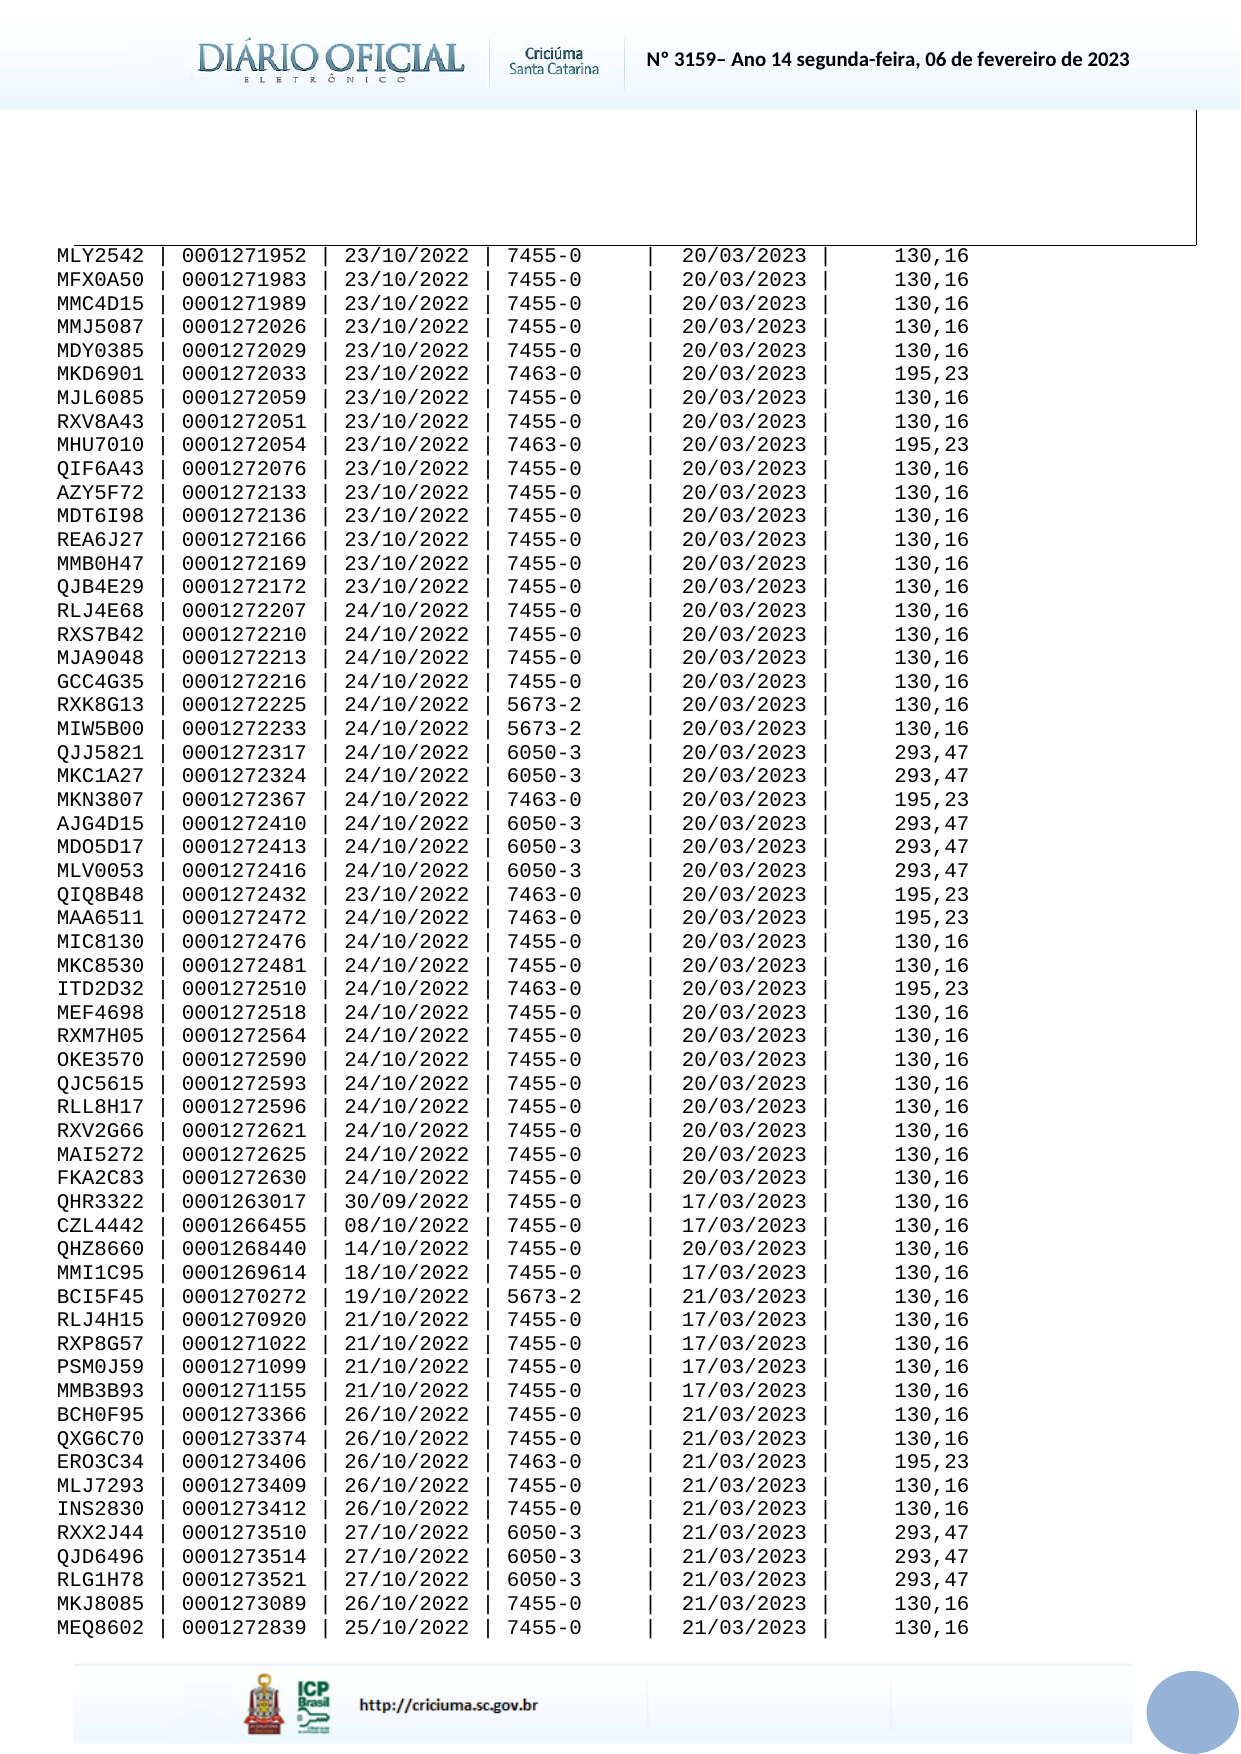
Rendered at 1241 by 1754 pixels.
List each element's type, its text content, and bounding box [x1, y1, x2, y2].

text MKJ8085 | 0001273089 | 26/10/2022 | 7455-0 | 21/03/2023 | 130,16 [44, 1593, 1196, 1617]
text RXV2G66 | 0001272621 | 24/10/2022 | 7455-0 | 20/03/2023 | 130,16 [44, 1120, 1196, 1144]
text CZL4442 | 0001266455 | 08/10/2022 | 7455-0 | 17/03/2023 | 130,16 [44, 1215, 1196, 1238]
text QJB4E29 | 0001272172 | 23/10/2022 | 7455-0 | 20/03/2023 | 130,16 [44, 576, 1196, 600]
text FKA2C83 | 0001272630 | 24/10/2022 | 7455-0 | 20/03/2023 | 130,16 [44, 1167, 1196, 1191]
text QJJ5821 | 0001272317 | 24/10/2022 | 6050-3 | 20/03/2023 | 293,47 [44, 742, 1196, 765]
text RXP8G57 | 0001271022 | 21/10/2022 | 7455-0 | 17/03/2023 | 130,16 [44, 1333, 1196, 1357]
text RXS7B42 | 0001272210 | 24/10/2022 | 7455-0 | 20/03/2023 | 130,16 [44, 623, 1196, 647]
text PSM0J59 | 0001271099 | 21/10/2022 | 7455-0 | 17/03/2023 | 130,16 [44, 1357, 1196, 1380]
text QIQ8B48 | 0001272432 | 23/10/2022 | 7463-0 | 20/03/2023 | 195,23 [44, 884, 1196, 907]
text MEQ8602 | 0001272839 | 25/10/2022 | 7455-0 | 21/03/2023 | 130,16 [44, 1617, 1196, 1640]
text RXK8G13 | 0001272225 | 24/10/2022 | 5673-2 | 20/03/2023 | 130,16 [44, 694, 1196, 718]
text QXG6C70 | 0001273374 | 26/10/2022 | 7455-0 | 21/03/2023 | 130,16 [44, 1427, 1196, 1451]
text MEF4698 | 0001272518 | 24/10/2022 | 7455-0 | 20/03/2023 | 130,16 [44, 1002, 1196, 1026]
text MMI1C95 | 0001269614 | 18/10/2022 | 7455-0 | 17/03/2023 | 130,16 [44, 1262, 1196, 1286]
text MAI5272 | 0001272625 | 24/10/2022 | 7455-0 | 20/03/2023 | 130,16 [44, 1144, 1196, 1167]
text BCH0F95 | 0001273366 | 26/10/2022 | 7455-0 | 21/03/2023 | 130,16 [44, 1404, 1196, 1427]
text QIF6A43 | 0001272076 | 23/10/2022 | 7455-0 | 20/03/2023 | 130,16 [44, 458, 1196, 482]
text RLG1H78 | 0001273521 | 27/10/2022 | 6050-3 | 21/03/2023 | 293,47 [44, 1569, 1196, 1593]
text MAA6511 | 0001272472 | 24/10/2022 | 7463-0 | 20/03/2023 | 195,23 [44, 907, 1196, 931]
text MMC4D15 | 0001271989 | 23/10/2022 | 7455-0 | 20/03/2023 | 130,16 [44, 292, 1196, 316]
text QJC5615 | 0001272593 | 24/10/2022 | 7455-0 | 20/03/2023 | 130,16 [44, 1073, 1196, 1096]
text RLL8H17 | 0001272596 | 24/10/2022 | 7455-0 | 20/03/2023 | 130,16 [44, 1096, 1196, 1120]
text QHR3322 | 0001263017 | 30/09/2022 | 7455-0 | 17/03/2023 | 130,16 [44, 1191, 1196, 1215]
text MKN3807 | 0001272367 | 24/10/2022 | 7463-0 | 20/03/2023 | 195,23 [44, 789, 1196, 813]
text RXX2J44 | 0001273510 | 27/10/2022 | 6050-3 | 21/03/2023 | 293,47 [44, 1522, 1196, 1546]
text INS2830 | 0001273412 | 26/10/2022 | 7455-0 | 21/03/2023 | 130,16 [44, 1498, 1196, 1522]
text MKC1A27 | 0001272324 | 24/10/2022 | 6050-3 | 20/03/2023 | 293,47 [44, 765, 1196, 789]
text MLV0053 | 0001272416 | 24/10/2022 | 6050-3 | 20/03/2023 | 293,47 [44, 860, 1196, 884]
text RLJ4E68 | 0001272207 | 24/10/2022 | 7455-0 | 20/03/2023 | 130,16 [44, 600, 1196, 623]
text MJA9048 | 0001272213 | 24/10/2022 | 7455-0 | 20/03/2023 | 130,16 [44, 647, 1196, 671]
text MIC8130 | 0001272476 | 24/10/2022 | 7455-0 | 20/03/2023 | 130,16 [44, 931, 1196, 954]
text AZY5F72 | 0001272133 | 23/10/2022 | 7455-0 | 20/03/2023 | 130,16 [44, 482, 1196, 505]
text MJL6085 | 0001272059 | 23/10/2022 | 7455-0 | 20/03/2023 | 130,16 [44, 387, 1196, 411]
text RXM7H05 | 0001272564 | 24/10/2022 | 7455-0 | 20/03/2023 | 130,16 [44, 1026, 1196, 1049]
text ERO3C34 | 0001273406 | 26/10/2022 | 7463-0 | 21/03/2023 | 195,23 [44, 1451, 1196, 1475]
text ITD2D32 | 0001272510 | 24/10/2022 | 7463-0 | 20/03/2023 | 195,23 [44, 978, 1196, 1002]
text GCC4G35 | 0001272216 | 24/10/2022 | 7455-0 | 20/03/2023 | 130,16 [44, 671, 1196, 694]
text QJD6496 | 0001273514 | 27/10/2022 | 6050-3 | 21/03/2023 | 293,47 [44, 1546, 1196, 1569]
text MKD6901 | 0001272033 | 23/10/2022 | 7463-0 | 20/03/2023 | 195,23 [44, 363, 1196, 387]
text MKC8530 | 0001272481 | 24/10/2022 | 7455-0 | 20/03/2023 | 130,16 [44, 954, 1196, 978]
text MLJ7293 | 0001273409 | 26/10/2022 | 7455-0 | 21/03/2023 | 130,16 [44, 1475, 1196, 1498]
text MFX0A50 | 0001271983 | 23/10/2022 | 7455-0 | 20/03/2023 | 130,16 [44, 269, 1196, 292]
text OKE3570 | 0001272590 | 24/10/2022 | 7455-0 | 20/03/2023 | 130,16 [44, 1049, 1196, 1073]
text MDY0385 | 0001272029 | 23/10/2022 | 7455-0 | 20/03/2023 | 130,16 [44, 340, 1196, 363]
text MDT6I98 | 0001272136 | 23/10/2022 | 7455-0 | 20/03/2023 | 130,16 [44, 505, 1196, 529]
text MMB3B93 | 0001271155 | 21/10/2022 | 7455-0 | 17/03/2023 | 130,16 [44, 1380, 1196, 1404]
text REA6J27 | 0001272166 | 23/10/2022 | 7455-0 | 20/03/2023 | 130,16 [44, 529, 1196, 553]
text RLJ4H15 | 0001270920 | 21/10/2022 | 7455-0 | 17/03/2023 | 130,16 [44, 1309, 1196, 1333]
text MIW5B00 | 0001272233 | 24/10/2022 | 5673-2 | 20/03/2023 | 130,16 [44, 718, 1196, 742]
text AJG4D15 | 0001272410 | 24/10/2022 | 6050-3 | 20/03/2023 | 293,47 [44, 813, 1196, 836]
text BCI5F45 | 0001270272 | 19/10/2022 | 5673-2 | 21/03/2023 | 130,16 [44, 1286, 1196, 1309]
text MLY2542 | 0001271952 | 23/10/2022 | 7455-0 | 20/03/2023 | 130,16 [44, 245, 1196, 269]
text QHZ8660 | 0001268440 | 14/10/2022 | 7455-0 | 20/03/2023 | 130,16 [44, 1238, 1196, 1262]
text RXV8A43 | 0001272051 | 23/10/2022 | 7455-0 | 20/03/2023 | 130,16 [44, 411, 1196, 434]
text MHU7010 | 0001272054 | 23/10/2022 | 7463-0 | 20/03/2023 | 195,23 [44, 434, 1196, 458]
text MMJ5087 | 0001272026 | 23/10/2022 | 7455-0 | 20/03/2023 | 130,16 [44, 316, 1196, 340]
text MMB0H47 | 0001272169 | 23/10/2022 | 7455-0 | 20/03/2023 | 130,16 [44, 553, 1196, 576]
text MDO5D17 | 0001272413 | 24/10/2022 | 6050-3 | 20/03/2023 | 293,47 [44, 836, 1196, 860]
